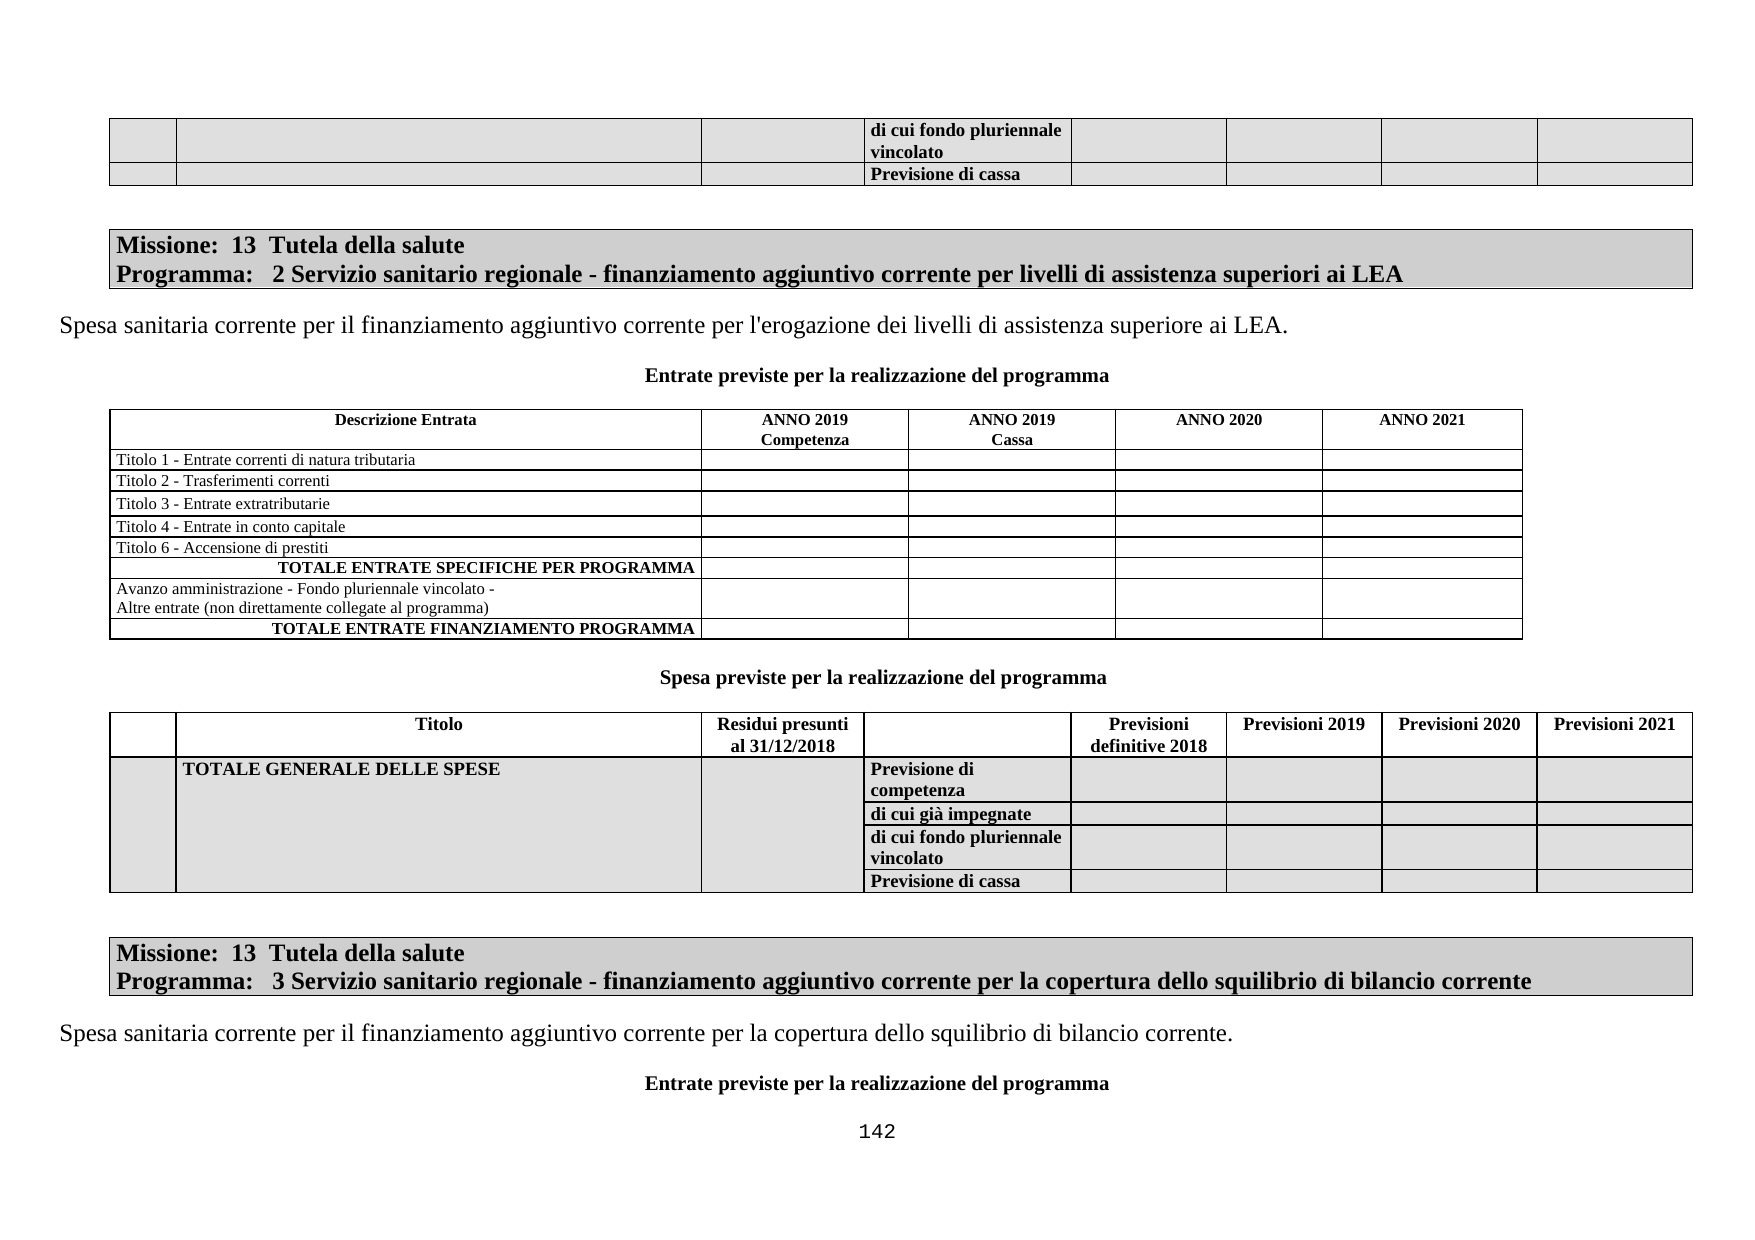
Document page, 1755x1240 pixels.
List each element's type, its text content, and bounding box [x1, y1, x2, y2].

table_cell [1227, 803, 1381, 824]
table_cell [1383, 803, 1536, 824]
table_cell [1383, 870, 1536, 892]
table_cell [702, 579, 908, 617]
table_cell [702, 869, 863, 892]
table_cell [1072, 803, 1226, 824]
text Spesa sanitaria corrente per il finanziamento aggiuntivo corrente per l'erogazione dei livelli di assistenza superiore ai LEA. [59, 310, 1695, 339]
table_cell Avanzo amministrazione - Fondo pluriennale vincolato - Altre entrate (non direttamente collegate al programma) [111, 579, 701, 617]
table_cell [110, 119, 176, 162]
table_cell di cui fondo pluriennale vincolato [865, 826, 1070, 869]
table_cell [1227, 826, 1381, 869]
table_cell TOTALE ENTRATE SPECIFICHE PER PROGRAMMA [111, 558, 701, 577]
table_cell di cui già impegnate [865, 803, 1070, 824]
table_cell Titolo 2 - Trasferimenti correnti [111, 471, 701, 490]
table_cell TOTALE ENTRATE FINANZIAMENTO PROGRAMMA [111, 619, 701, 638]
table_cell [1538, 758, 1692, 801]
table_cell [702, 619, 908, 638]
text Spesa previste per la realizzazione del programma [59, 661, 1695, 690]
table_cell Titolo 3 - Entrate extratributarie [111, 492, 701, 515]
table_cell [1538, 826, 1692, 869]
table_cell [1323, 471, 1522, 490]
table_cell [1538, 803, 1692, 824]
table_cell [1072, 758, 1226, 801]
table_cell [702, 492, 908, 515]
table_cell [111, 869, 175, 892]
table_cell [1116, 579, 1322, 617]
table_cell [1323, 492, 1522, 515]
table_cell [111, 758, 175, 801]
table_cell [1072, 119, 1226, 162]
table_cell [177, 801, 701, 824]
table_header Descrizione Entrata [111, 410, 701, 448]
table_cell [177, 163, 701, 185]
table_header Titolo [177, 713, 701, 756]
table_cell [1227, 870, 1381, 892]
table_cell [111, 824, 175, 869]
table_cell [909, 619, 1115, 638]
text Entrate previste per la realizzazione del programma [59, 363, 1695, 387]
table_header ANNO 2020 [1116, 410, 1322, 448]
table_cell [1116, 619, 1322, 638]
table_cell [1116, 558, 1322, 577]
table_cell [909, 558, 1115, 577]
table_header Missione: 13 Tutela della salute [110, 938, 1692, 966]
table_header [111, 713, 175, 756]
text Spesa sanitaria corrente per il finanziamento aggiuntivo corrente per la copertura dello squilibrio di bilancio corrente. [59, 1018, 1695, 1046]
table_cell Programma: 3 Servizio sanitario regionale - finanziamento aggiuntivo corrente per la copertura dello squilibrio di bilancio corrente [110, 966, 1692, 995]
table_header Residui presunti al 31/12/2018 [702, 713, 863, 756]
table_cell Previsione di cassa [865, 163, 1071, 185]
table_cell [909, 450, 1115, 469]
table_cell [1116, 517, 1322, 536]
table_cell [702, 538, 908, 557]
table_cell [1382, 163, 1537, 185]
table_cell [1538, 119, 1692, 162]
table_cell Titolo 6 - Accensione di prestiti [111, 538, 701, 557]
table_header Previsioni definitive 2018 [1072, 713, 1226, 756]
table_header Previsioni 2020 [1383, 713, 1536, 756]
table_cell [1323, 450, 1522, 469]
table_cell Programma: 2 Servizio sanitario regionale - finanziamento aggiuntivo corrente per livelli di assistenza superiori ai LEA [110, 259, 1692, 287]
table_cell [702, 801, 863, 824]
table_cell TOTALE GENERALE DELLE SPESE [177, 758, 701, 801]
table_cell [909, 492, 1115, 515]
table_cell [1072, 163, 1226, 185]
table_cell Titolo 1 - Entrate correnti di natura tributaria [111, 450, 701, 469]
table_cell [177, 824, 701, 869]
table_cell [1383, 826, 1536, 869]
table_cell Previsione di competenza [865, 758, 1070, 801]
table_header Missione: 13 Tutela della salute [110, 230, 1692, 259]
table_cell [1116, 538, 1322, 557]
table_cell Previsione di cassa [865, 870, 1070, 892]
table_cell [177, 119, 701, 162]
table_cell [702, 758, 863, 801]
table_cell [1116, 471, 1322, 490]
table_cell [1323, 558, 1522, 577]
table_cell [1382, 119, 1537, 162]
table_cell [110, 163, 176, 185]
table_cell [1538, 870, 1692, 892]
table_cell [702, 471, 908, 490]
table_header Previsioni 2021 [1538, 713, 1692, 756]
table_header [865, 713, 1070, 756]
table_cell [702, 119, 864, 162]
table_cell [1227, 163, 1381, 185]
table_cell [1072, 826, 1226, 869]
table_cell [909, 538, 1115, 557]
table_header ANNO 2019 Cassa [909, 410, 1115, 448]
text Entrate previste per la realizzazione del programma [59, 1071, 1695, 1094]
table_cell [909, 471, 1115, 490]
table_cell [177, 869, 701, 892]
table_cell [1323, 517, 1522, 536]
table_cell [1323, 538, 1522, 557]
table_cell [1383, 758, 1536, 801]
table_cell [1538, 163, 1692, 185]
table_cell [702, 450, 908, 469]
table_cell [1116, 492, 1322, 515]
table_header Previsioni 2019 [1227, 713, 1381, 756]
table_cell [1116, 450, 1322, 469]
table_cell [1323, 579, 1522, 617]
table_cell [702, 163, 864, 185]
table_cell [1323, 619, 1522, 638]
table_cell [909, 579, 1115, 617]
table_cell [111, 801, 175, 824]
table_cell [1227, 758, 1381, 801]
table_cell [702, 558, 908, 577]
table_header ANNO 2019 Competenza [702, 410, 908, 448]
table_cell [702, 824, 863, 869]
table_cell [909, 517, 1115, 536]
table_cell [1227, 119, 1381, 162]
table_cell [702, 517, 908, 536]
table_cell di cui fondo pluriennale vincolato [865, 119, 1071, 162]
table_header ANNO 2021 [1323, 410, 1522, 448]
table_cell [1072, 870, 1226, 892]
table_cell Titolo 4 - Entrate in conto capitale [111, 517, 701, 536]
